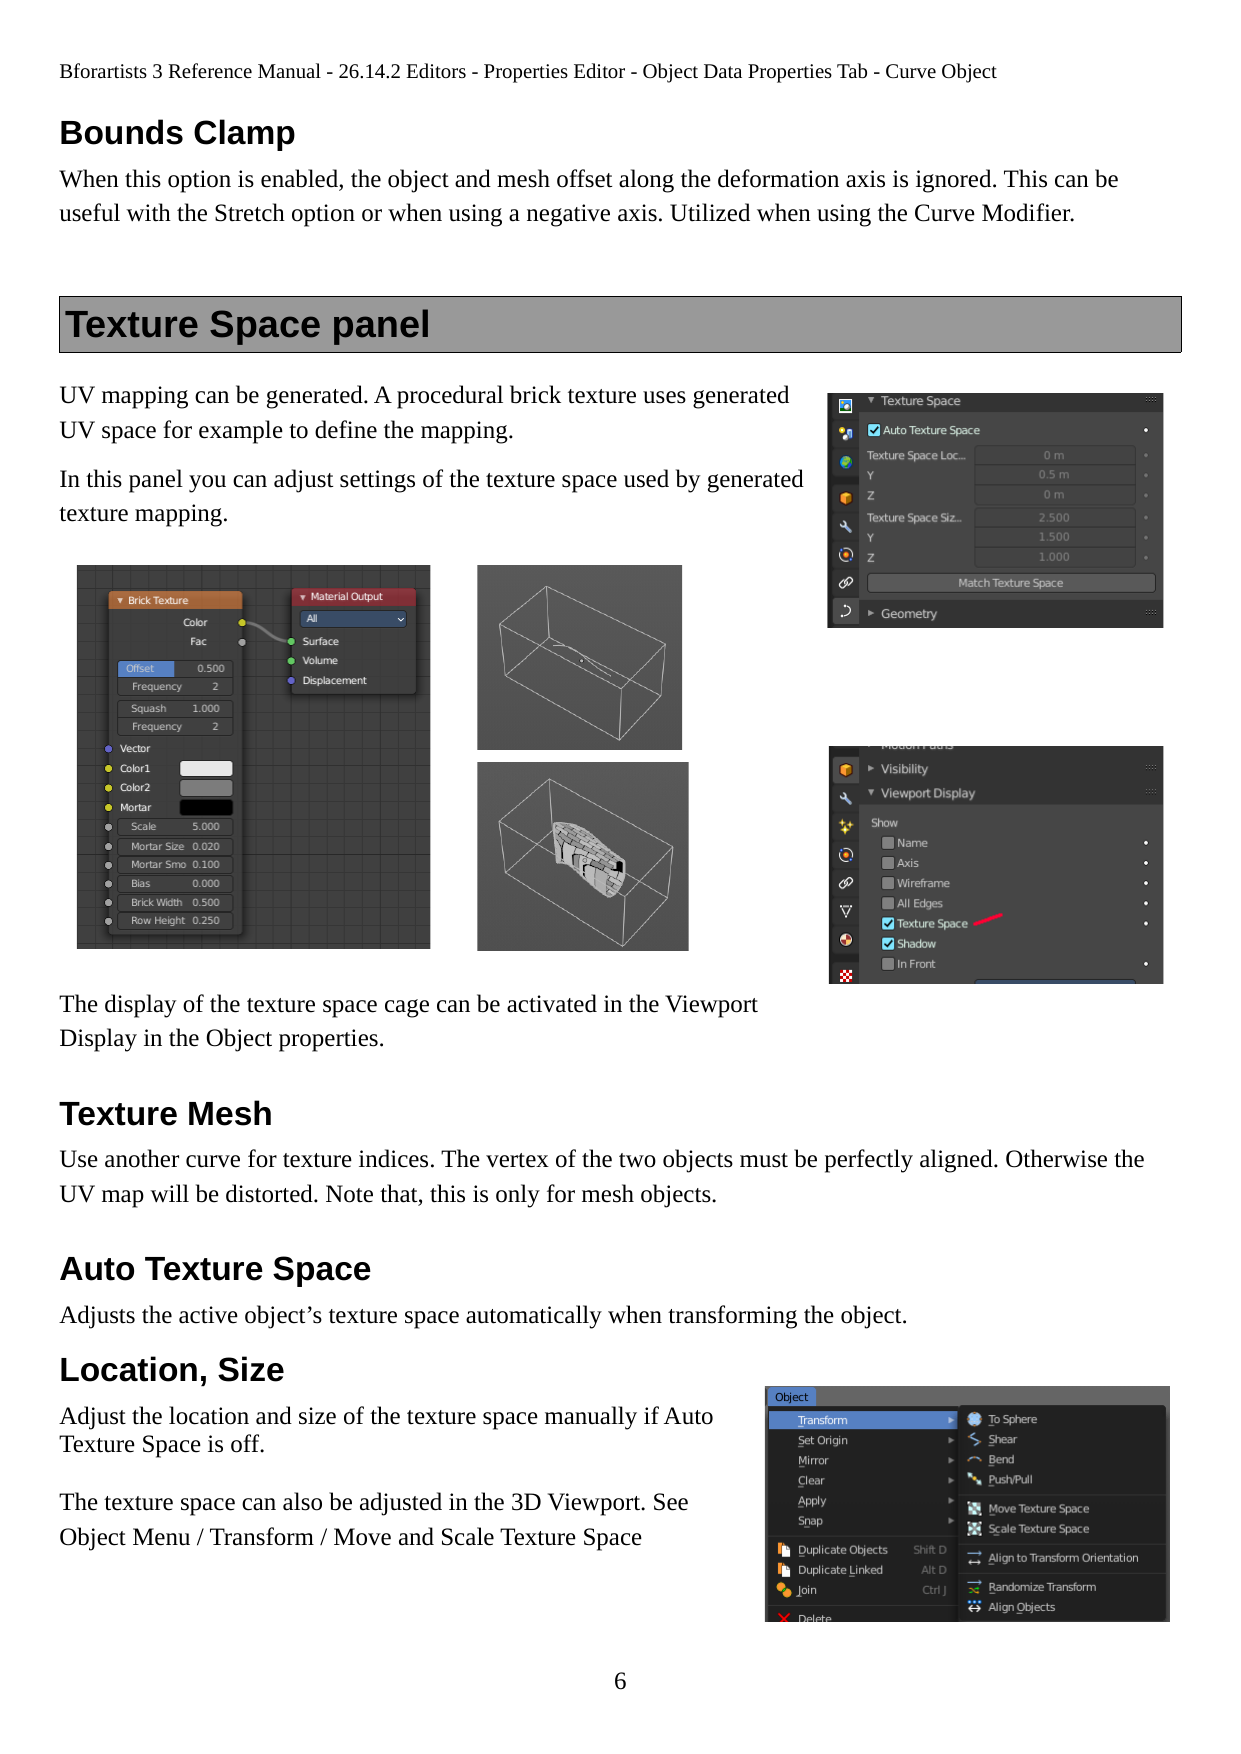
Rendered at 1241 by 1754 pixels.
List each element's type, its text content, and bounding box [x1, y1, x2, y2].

subtitle Location, Size [59, 1350, 1181, 1388]
text Adjusts the active object’s texture space automatically when transforming the object. [59, 1300, 1181, 1329]
text When this option is enabled, the object and mesh offset along the deformation axis is ignored. This can be useful with the Stretch option or when using a negative axis. Utilized when using the Curve Modifier. [59, 164, 1181, 227]
picture [828, 746, 1164, 984]
text Use another curve for texture indices. The vertex of the two objects must be perfectly aligned. Otherwise the UV map will be distorted. Note that, this is only for mesh objects. [59, 1144, 1181, 1208]
text UV mapping can be generated. A procedural brick texture uses generated UV space for example to define the mapping. [59, 380, 1181, 444]
subtitle Auto Texture Space [59, 1249, 1181, 1288]
text The display of the texture space cage can be activated in the Viewport Display in the Object properties. [59, 989, 1181, 1052]
text Adjust the location and size of the texture space manually if Auto Texture Space is off. [59, 1401, 764, 1458]
text The texture space can also be adjusted in the 3D Viewport. See Object Menu / Transform / Move and Scale Texture Space [59, 1487, 764, 1550]
subtitle Bounds Clamp [59, 113, 1181, 151]
picture [764, 1386, 1170, 1622]
table_header Texture Space panel [60, 297, 1181, 352]
subtitle Texture Mesh [59, 1093, 1181, 1132]
text In this panel you can adjust settings of the texture space used by generated texture mapping. [59, 464, 827, 527]
picture [76, 565, 431, 949]
picture [827, 393, 1164, 628]
